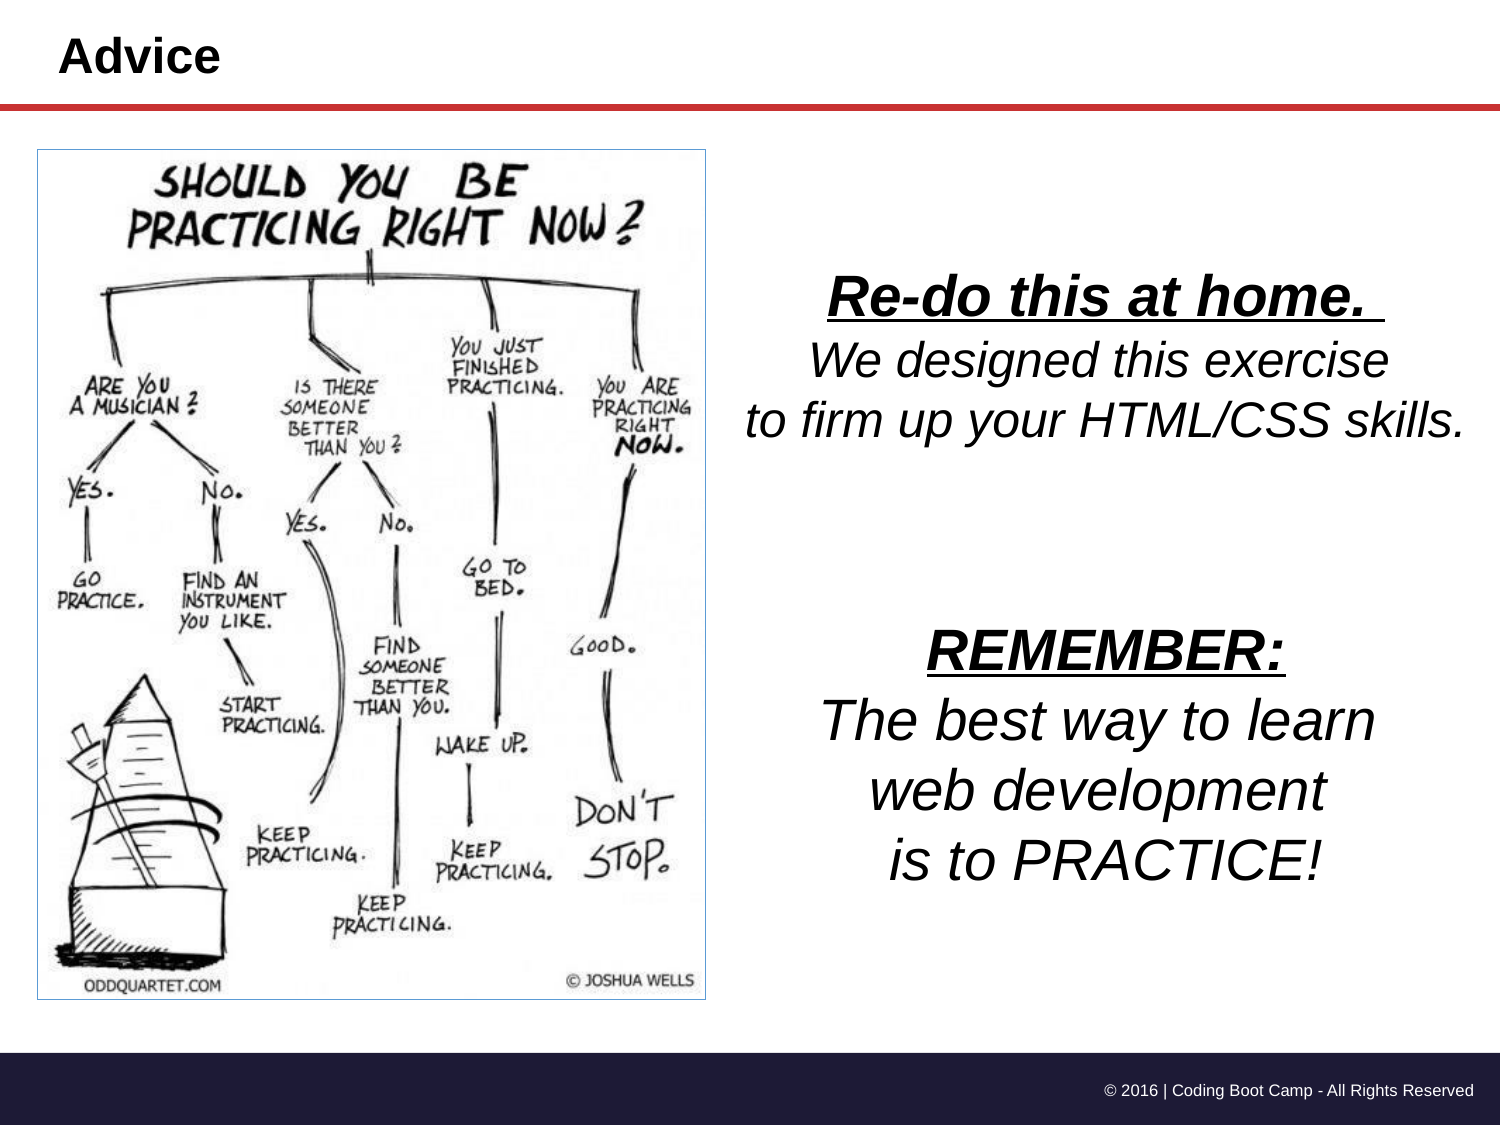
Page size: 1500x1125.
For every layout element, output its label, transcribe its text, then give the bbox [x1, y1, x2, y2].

text_box Re-do this at home. We designed this exercise to firm up your HTML/CSS skills. REMEMBER: The best way to learn web development is to PRACTICE! [724, 250, 1488, 900]
title Advice [50, 0, 948, 108]
picture [37, 149, 706, 1000]
